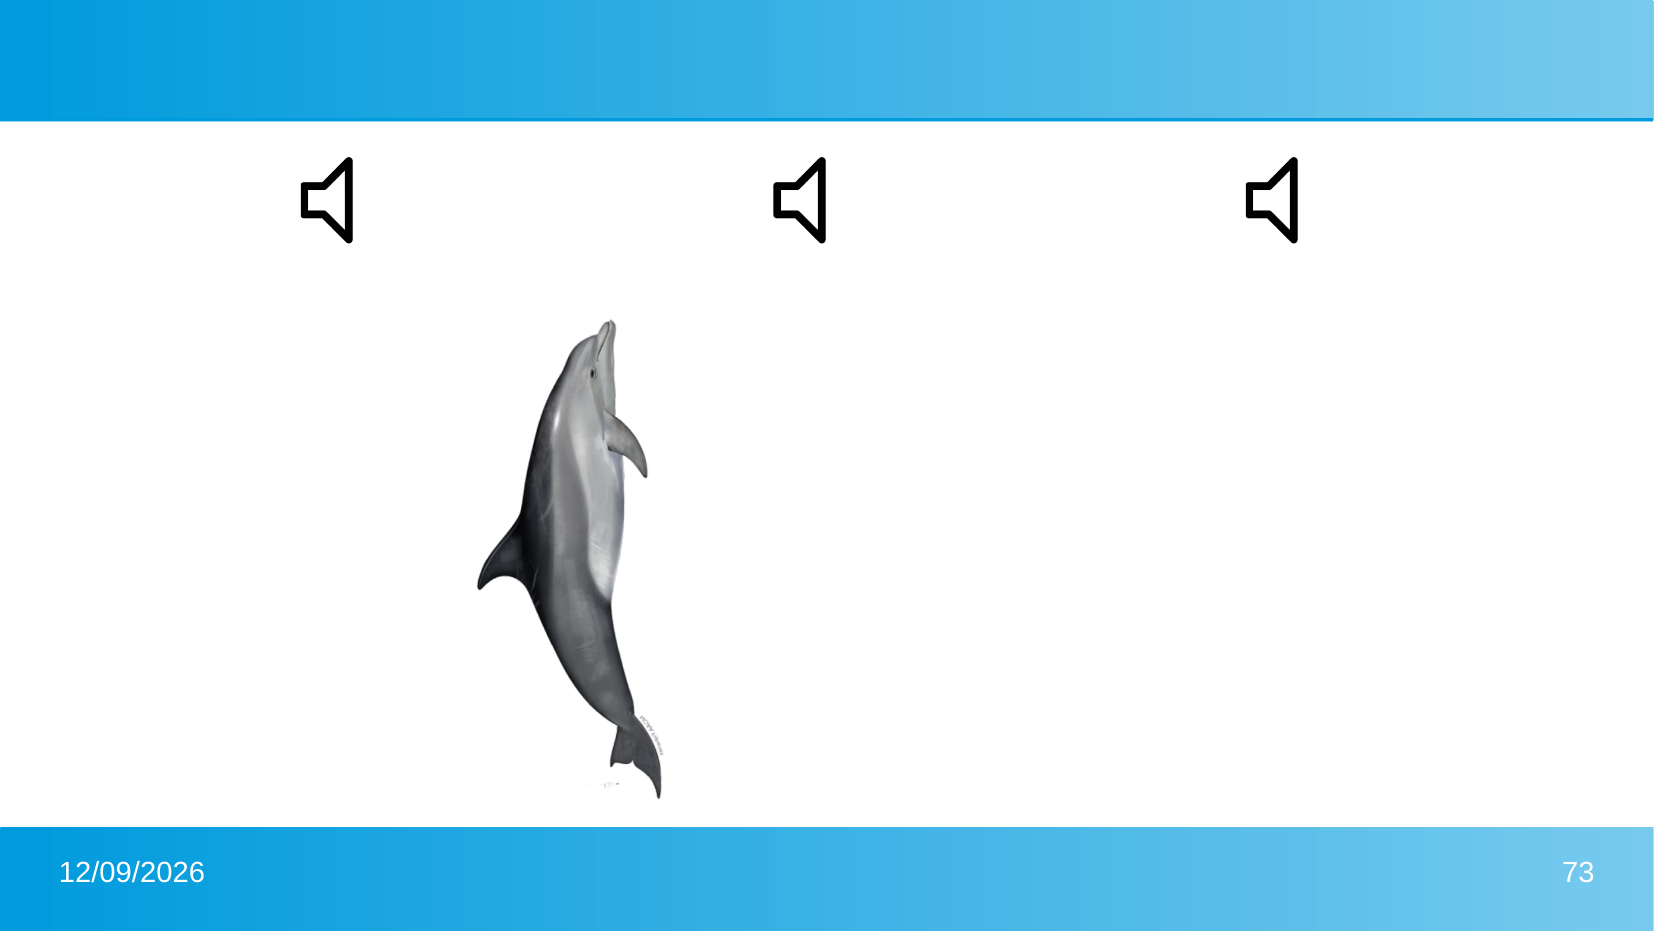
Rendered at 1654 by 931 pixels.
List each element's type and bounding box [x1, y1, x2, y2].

picture [300, 146, 355, 254]
picture [470, 314, 672, 801]
picture [773, 146, 828, 254]
picture [1245, 146, 1300, 254]
